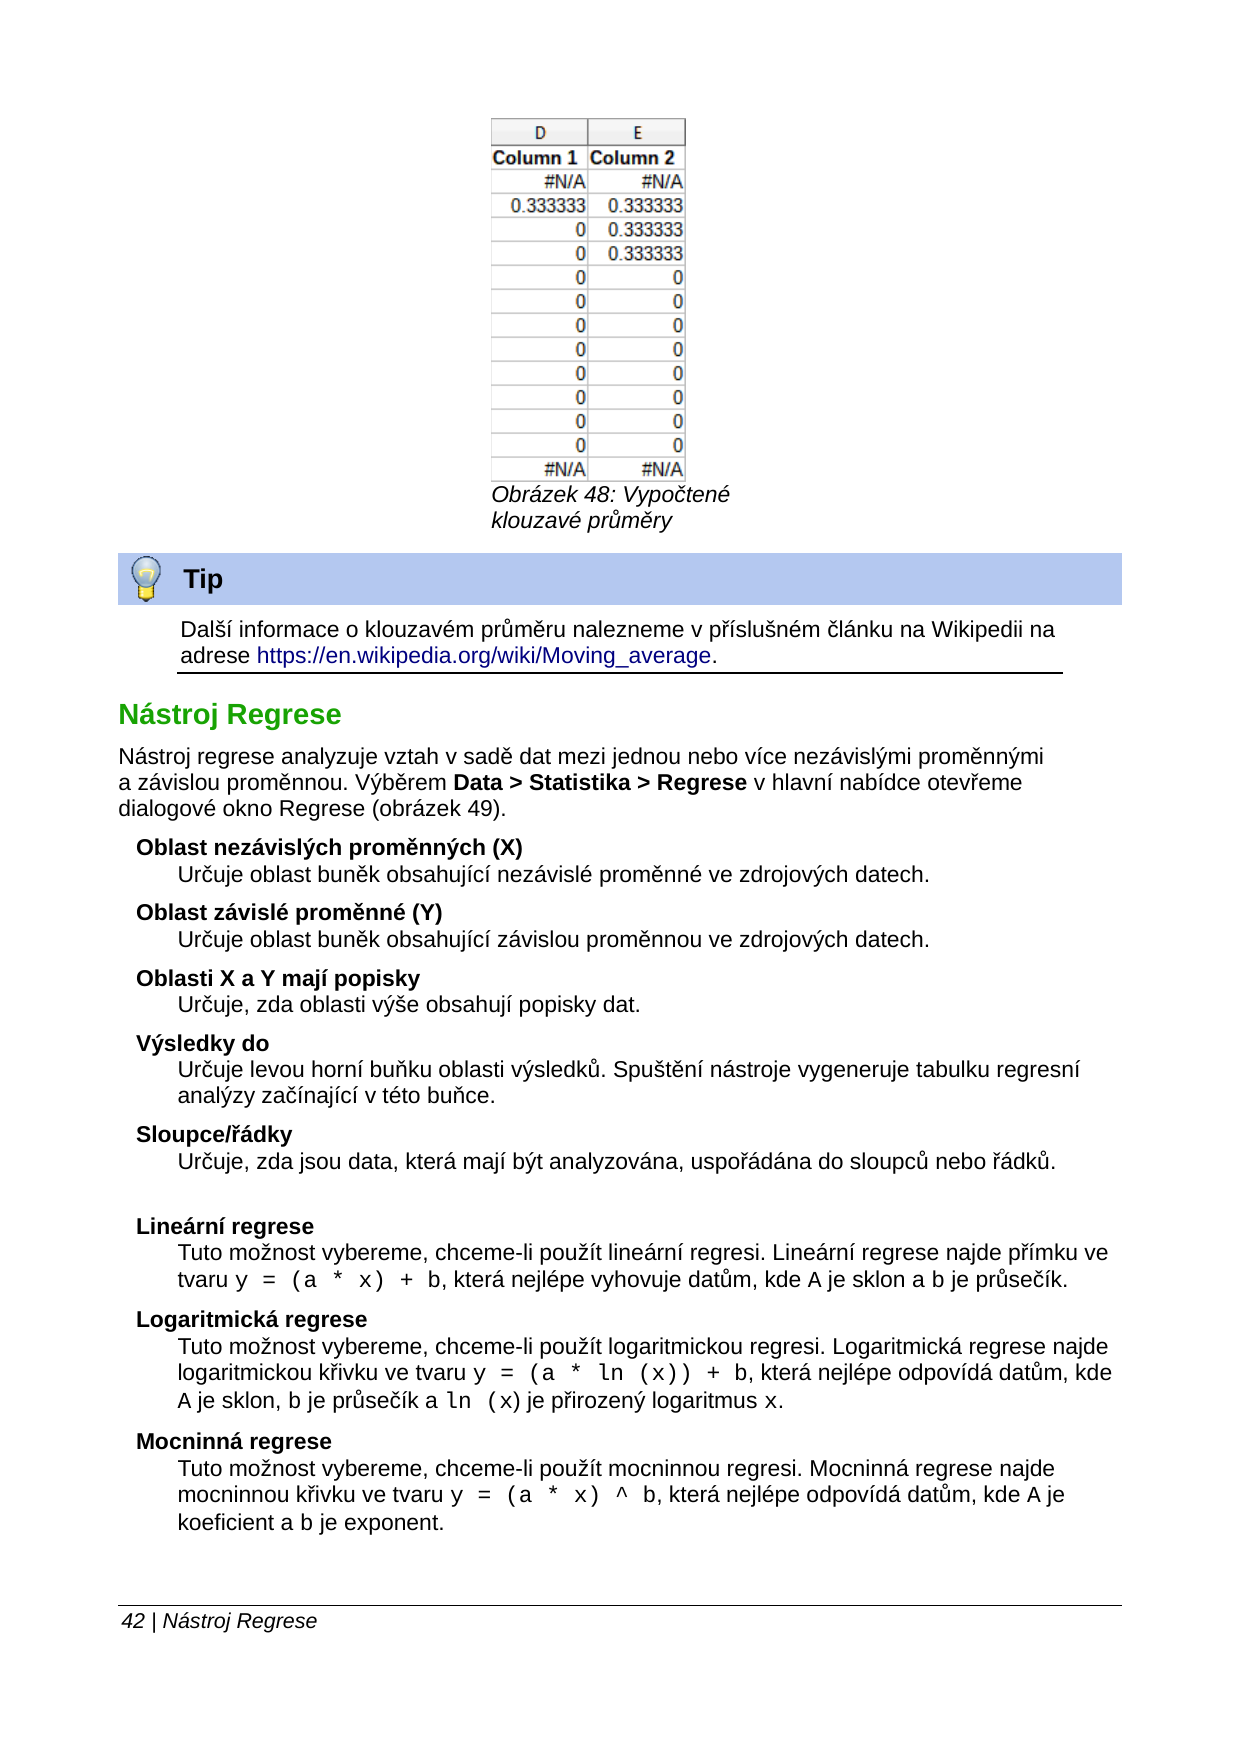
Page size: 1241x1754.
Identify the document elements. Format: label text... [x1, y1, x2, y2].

text Určuje oblast buněk obsahující závislou proměnnou ve zdrojových datech. [177, 926, 1122, 952]
text Logaritmická regrese [136, 1306, 1122, 1333]
subtitle Tip [118, 553, 1122, 605]
text Nástroj regrese analyzuje vztah v sadě dat mezi jednou nebo více nezávislými proměnnými a závislou proměnnou. Výběrem Data > Statistika > Regrese v hlavní nabídce otevřeme dialogové okno Regrese (obrázek 49). [118, 743, 1122, 822]
text Oblast nezávislých proměnných (X) [136, 834, 1122, 861]
text Oblasti X a Y mají popisky [136, 964, 1122, 991]
text Tuto možnost vybereme, chceme-li použít logaritmickou regresi. Logaritmická regrese najde logaritmickou křivku ve tvaru y = (a * ln (x)) + b, která nejlépe odpovídá datům, kde A je sklon, b je průsečík a ln (x) je přirozený logaritmus x. [177, 1333, 1122, 1416]
subtitle Nástroj Regrese [118, 697, 1122, 731]
text Další informace o klouzavém průměru nalezneme v příslušném článku na Wikipedii na adrese https://en.wikipedia.org/wiki/Moving_average. [177, 613, 1063, 672]
text Tuto možnost vybereme, chceme-li použít mocninnou regresi. Mocninná regrese najde mocninnou křivku ve tvaru y = (a * x) ^ b, která nejlépe odpovídá datům, kde A je koeficient a b je exponent. [177, 1455, 1122, 1538]
text Výsledky do [136, 1030, 1122, 1056]
picture [491, 118, 686, 482]
text Určuje, zda oblasti výše obsahují popisky dat. [177, 991, 1122, 1017]
text Mocninná regrese [136, 1428, 1122, 1455]
text Sloupce/řádky [136, 1121, 1122, 1148]
text Lineární regrese [136, 1213, 1122, 1239]
text Určuje oblast buněk obsahující nezávislé proměnné ve zdrojových datech. [177, 861, 1122, 887]
text Určuje, zda jsou data, která mají být analyzována, uspořádána do sloupců nebo řádků. [177, 1148, 1122, 1174]
text Oblast závislé proměnné (Y) [136, 899, 1122, 926]
picture [119, 554, 170, 605]
text Tuto možnost vybereme, chceme-li použít lineární regresi. Lineární regrese najde přímku ve tvaru y = (a * x) + b, která nejlépe vyhovuje datům, kde A je sklon a b je průsečík. [177, 1239, 1122, 1294]
text Obrázek 48: Vypočtené klouzavé průměry [491, 482, 749, 534]
text Určuje levou horní buňku oblasti výsledků. Spuštění nástroje vygeneruje tabulku regresní analýzy začínající v této buňce. [177, 1056, 1122, 1109]
